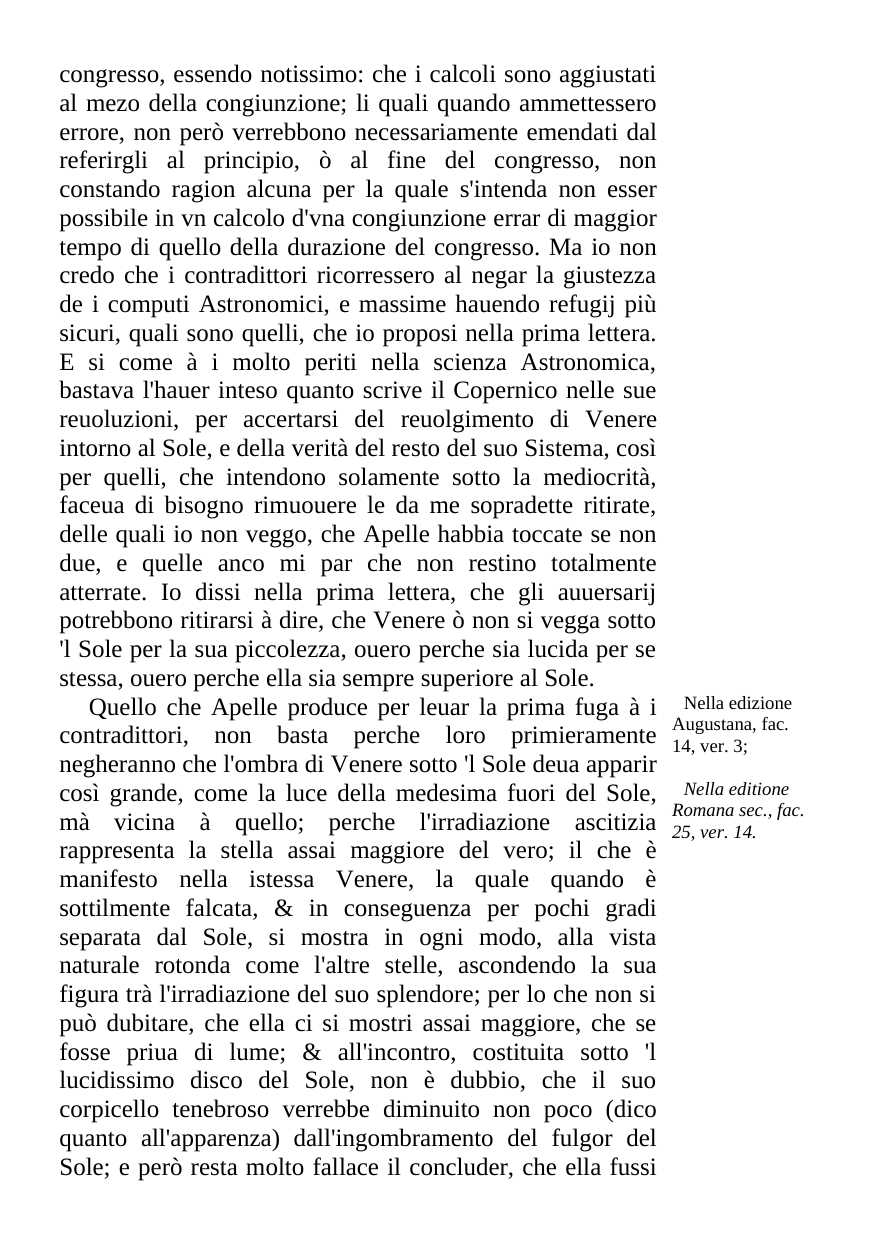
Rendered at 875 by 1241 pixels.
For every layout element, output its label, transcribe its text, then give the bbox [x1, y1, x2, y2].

table_cell congresso, essendo notissimo: che i calcoli sono aggiustati al mezo della congiunzione; li quali quando ammettessero errore, non però verrebbono necessariamente emendati dal referirgli al principio, ò al fine del congresso, non constando ragion alcuna per la quale s'intenda non esser possibile in vn calcolo d'vna congiunzione errar di maggior tempo di quello della durazione del congresso. Ma io non credo che i contradittori ricorressero al negar la giustezza de i computi Astronomici, e massime hauendo refugij più sicuri, quali sono quelli, che io proposi nella prima lettera. E si come à i molto periti nella scienza Astronomica, bastava l'hauer inteso quanto scrive il Copernico nelle sue reuoluzioni, per accertarsi del reuolgimento di Venere intorno al Sole, e della verità del resto del suo Sistema, così per quelli, che intendono solamente sotto la mediocrità, faceua di bisogno rimuouere le da me sopradette ritirate, delle quali io non veggo, che Apelle habbia toccate se non due, e quelle anco mi par che non restino totalmente atterrate. Io dissi nella prima lettera, che gli auuersarij potrebbono ritirarsi à dire, che Venere ò non si vegga sotto 'l Sole per la sua piccolezza, ouero perche sia lucida per se stessa, ouero perche ella sia sempre superiore al Sole. [52, 59, 664, 692]
table_cell Nella edizione Augustana, fac. 14, ver. 3; Nella editione Romana sec., fac. 25, ver. 14. [665, 692, 822, 1180]
table_cell [665, 59, 822, 692]
table_cell Quello che Apelle produce per leuar la prima fuga à i contradittori, non basta perche loro primieramente negheranno che l'ombra di Venere sotto 'l Sole deua apparir così grande, come la luce della medesima fuori del Sole, mà vicina à quello; perche l'irradiazione ascitizia rappresenta la stella assai maggiore del vero; il che è manifesto nella istessa Venere, la quale quando è sottilmente falcata, & in conseguenza per pochi gradi separata dal Sole, si mostra in ogni modo, alla vista naturale rotonda come l'altre stelle, ascondendo la sua figura trà l'irradiazione del suo splendore; per lo che non si può dubitare, che ella ci si mostri assai maggiore, che se fosse priua di lume; & all'incontro, costituita sotto 'l lucidissimo disco del Sole, non è dubbio, che il suo corpicello tenebroso verrebbe diminuito non poco (dico quanto all'apparenza) dall'ingombramento del fulgor del Sole; e però resta molto fallace il concluder, che ella fussi [52, 692, 664, 1180]
